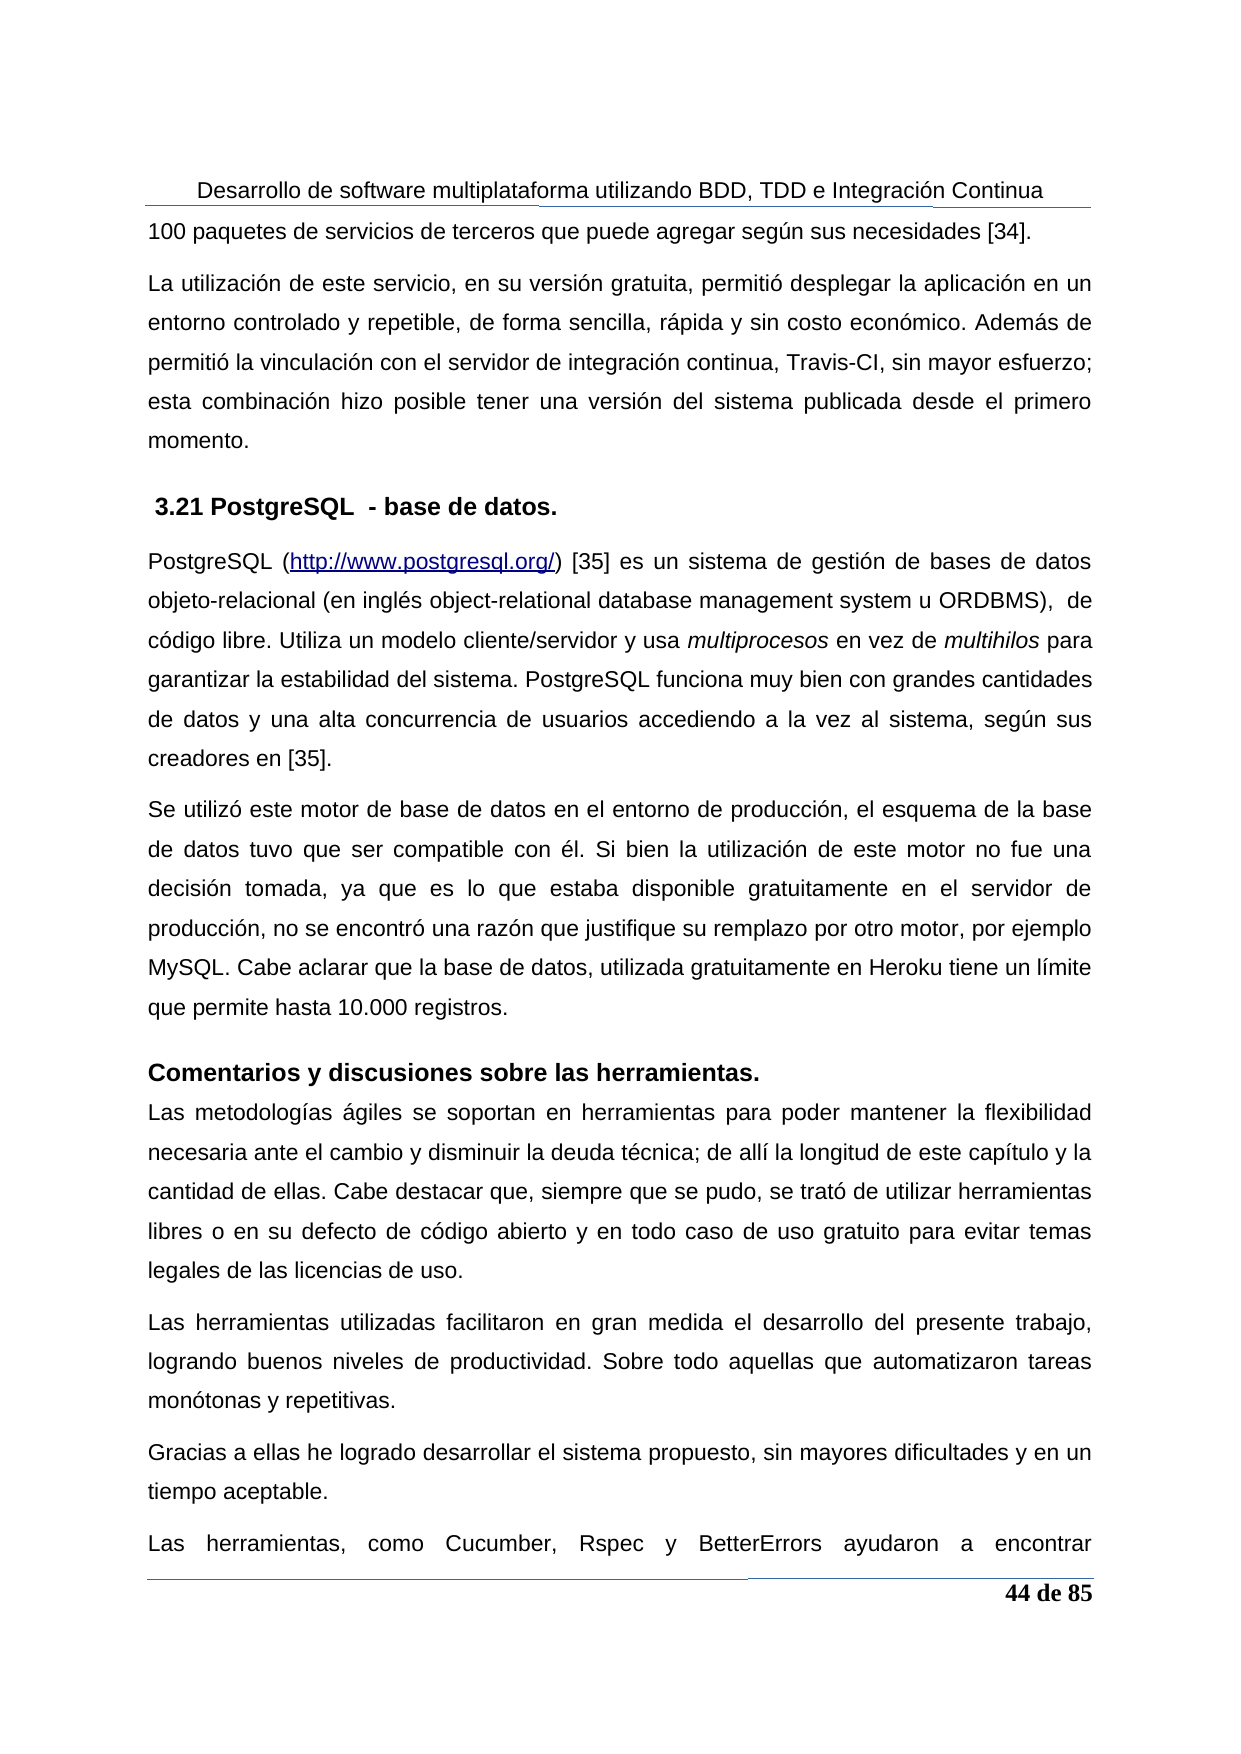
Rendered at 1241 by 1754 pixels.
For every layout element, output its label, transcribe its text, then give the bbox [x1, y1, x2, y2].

text 100 paquetes de servicios de terceros que puede agregar según sus necesidades [34]. [148, 218, 1093, 245]
text Las herramientas, como Cucumber, Rspec y BetterErrors ayudaron a encontrar [148, 1529, 1093, 1556]
text Las metodologías ágiles se soportan en herramientas para poder mantener la flexibilidad necesaria ante el cambio y disminuir la deuda técnica; de allí la longitud de este capítulo y la cantidad de ellas. Cabe destacar que, siempre que se pudo, se trató de utilizar herramientas libres o en su defecto de código abierto y en todo caso de uso gratuito para evitar temas legales de las licencias de uso. [148, 1099, 1093, 1284]
text Gracias a ellas he logrado desarrollar el sistema propuesto, sin mayores dificultades y en un tiempo aceptable. [148, 1439, 1093, 1504]
subtitle 3.21 PostgreSQL - base de datos. [148, 492, 1093, 521]
text Las herramientas utilizadas facilitaron en gran medida el desarrollo del presente trabajo, logrando buenos niveles de productividad. Sobre todo aquellas que automatizaron tareas monótonas y repetitivas. [148, 1308, 1093, 1414]
subtitle Comentarios y discusiones sobre las herramientas. [148, 1058, 1093, 1087]
text PostgreSQL (http://www.postgresql.org/) [35] es un sistema de gestión de bases de datos objeto-relacional (en inglés object-relational database management system u ORDBMS), de código libre. Utiliza un modelo cliente/servidor y usa multiprocesos en vez de multihilos para garantizar la estabilidad del sistema. PostgreSQL funciona muy bien con grandes cantidades de datos y una alta concurrencia de usuarios accediendo a la vez al sistema, según sus creadores en [35]. [148, 548, 1093, 771]
text La utilización de este servicio, en su versión gratuita, permitió desplegar la aplicación en un entorno controlado y repetible, de forma sencilla, rápida y sin costo económico. Además de permitió la vinculación con el servidor de integración continua, Travis-CI, sin mayor esfuerzo; esta combinación hizo posible tener una versión del sistema publicada desde el primero momento. [148, 269, 1093, 454]
text Se utilizó este motor de base de datos en el entorno de producción, el esquema de la base de datos tuvo que ser compatible con él. Si bien la utilización de este motor no fue una decisión tomada, ya que es lo que estaba disponible gratuitamente en el servidor de producción, no se encontró una razón que justifique su remplazo por otro motor, por ejemplo MySQL. Cabe aclarar que la base de datos, utilizada gratuitamente en Heroku tiene un límite que permite hasta 10.000 registros. [148, 796, 1093, 1020]
